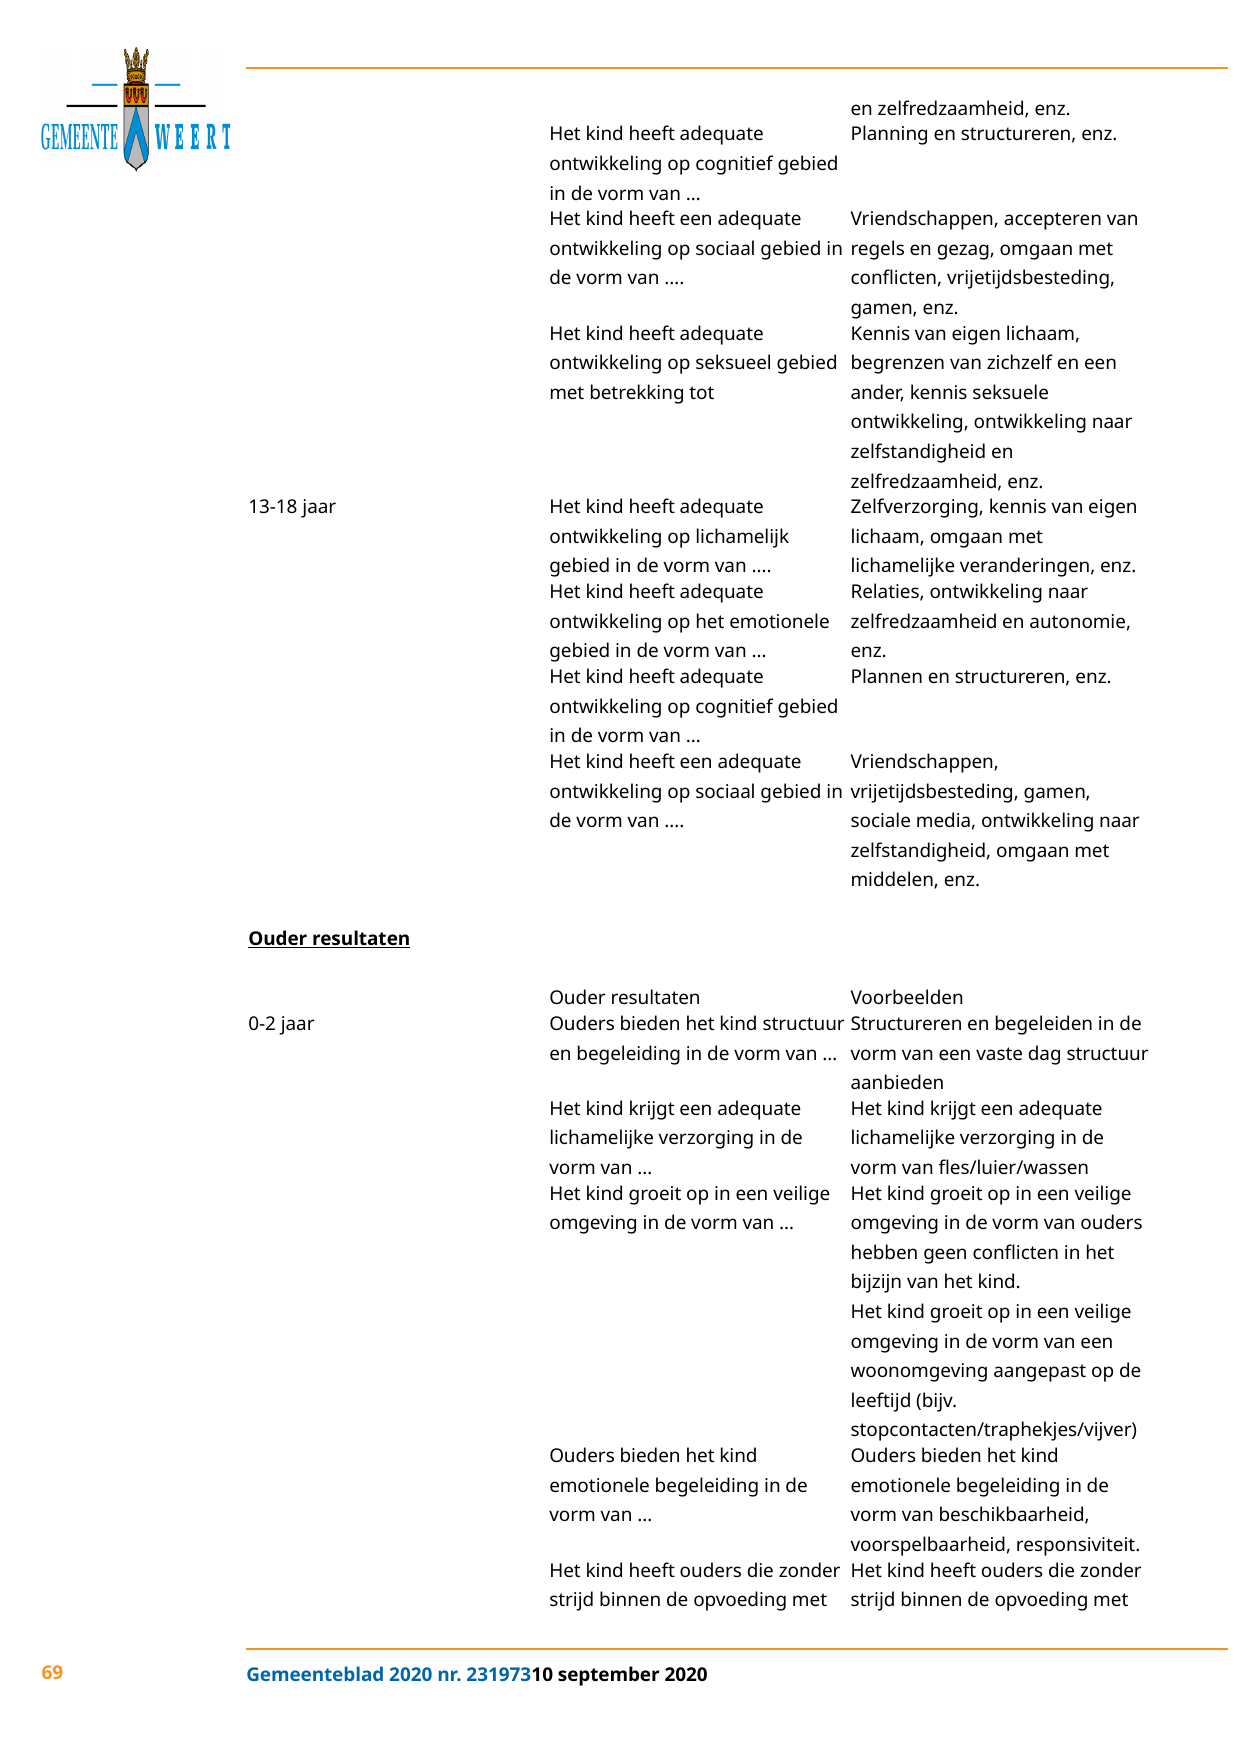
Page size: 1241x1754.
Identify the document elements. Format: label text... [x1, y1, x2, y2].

table_cell Het kind heeft ouders die zonder strijd binnen de opvoeding met [850, 1557, 1152, 1612]
table_cell Het kind heeft adequate ontwikkeling op cognitief gebied in de vorm van … [549, 121, 850, 205]
table_cell en zelfredzaamheid, enz. [850, 95, 1152, 121]
table_cell Ouders bieden het kind emotionele begeleiding in de vorm van … [549, 1442, 850, 1557]
table_header [248, 984, 549, 1010]
table_cell Het kind groeit op in een veilige omgeving in de vorm van … [549, 1180, 850, 1442]
picture [41, 47, 231, 172]
table_cell [248, 1442, 549, 1557]
table_cell Vriendschappen, accepteren van regels en gezag, omgaan met conflicten, vrijetijdsbesteding, gamen, enz. [850, 205, 1152, 320]
table_cell 13-18 jaar [248, 494, 549, 578]
table_cell Het kind heeft adequate ontwikkeling op lichamelijk gebied in de vorm van …. [549, 494, 850, 578]
table_cell [248, 320, 549, 493]
table_cell [549, 95, 850, 121]
table_cell Plannen en structureren, enz. [850, 663, 1152, 748]
table_header Ouder resultaten [549, 984, 850, 1010]
table_cell Zelfverzorging, kennis van eigen lichaam, omgaan met lichamelijke veranderingen, enz. [850, 494, 1152, 578]
table_cell Het kind heeft adequate ontwikkeling op het emotionele gebied in de vorm van … [549, 579, 850, 663]
table_cell [248, 579, 549, 663]
table_cell [248, 95, 549, 121]
table_cell Het kind krijgt een adequate lichamelijke verzorging in de vorm van fles/luier/wassen [850, 1095, 1152, 1180]
table_cell [248, 121, 549, 205]
table_cell Vriendschappen, vrijetijdsbesteding, gamen, sociale media, ontwikkeling naar zelfstandigheid, omgaan met middelen, enz. [850, 748, 1152, 892]
table_header Voorbeelden [850, 984, 1152, 1010]
table_cell [248, 663, 549, 748]
table_cell Ouders bieden het kind structuur en begeleiding in de vorm van … [549, 1010, 850, 1095]
table_cell [248, 205, 549, 320]
table_cell [248, 748, 549, 892]
table_cell [248, 1180, 549, 1442]
table_cell Planning en structureren, enz. [850, 121, 1152, 205]
table_cell [248, 1557, 549, 1612]
table_cell Kennis van eigen lichaam, begrenzen van zichzelf en een ander, kennis seksuele ontwikkeling, ontwikkeling naar zelfstandigheid en zelfredzaamheid, enz. [850, 320, 1152, 493]
table_cell Het kind heeft een adequate ontwikkeling op sociaal gebied in de vorm van …. [549, 205, 850, 320]
table_cell Het kind krijgt een adequate lichamelijke verzorging in de vorm van … [549, 1095, 850, 1180]
table_cell Ouders bieden het kind emotionele begeleiding in de vorm van beschikbaarheid, voorspelbaarheid, responsiviteit. [850, 1442, 1152, 1557]
table_cell Structureren en begeleiden in de vorm van een vaste dag structuur aanbieden [850, 1010, 1152, 1095]
table_cell Het kind groeit op in een veilige omgeving in de vorm van ouders hebben geen conflicten in het bijzijn van het kind. Het kind groeit op in een veilige omgeving in de vorm van een woonomgeving aangepast op de leeftijd (bijv. stopcontacten/traphekjes/vijver) [850, 1180, 1152, 1442]
table_cell Het kind heeft een adequate ontwikkeling op sociaal gebied in de vorm van …. [549, 748, 850, 892]
table_cell Het kind heeft adequate ontwikkeling op cognitief gebied in de vorm van … [549, 663, 850, 748]
table_cell Het kind heeft adequate ontwikkeling op seksueel gebied met betrekking tot [549, 320, 850, 493]
table_cell Het kind heeft ouders die zonder strijd binnen de opvoeding met [549, 1557, 850, 1612]
text Ouder resultaten [248, 925, 1152, 951]
table_cell [248, 1095, 549, 1180]
table_cell 0-2 jaar [248, 1010, 549, 1095]
table_cell Relaties, ontwikkeling naar zelfredzaamheid en autonomie, enz. [850, 579, 1152, 663]
